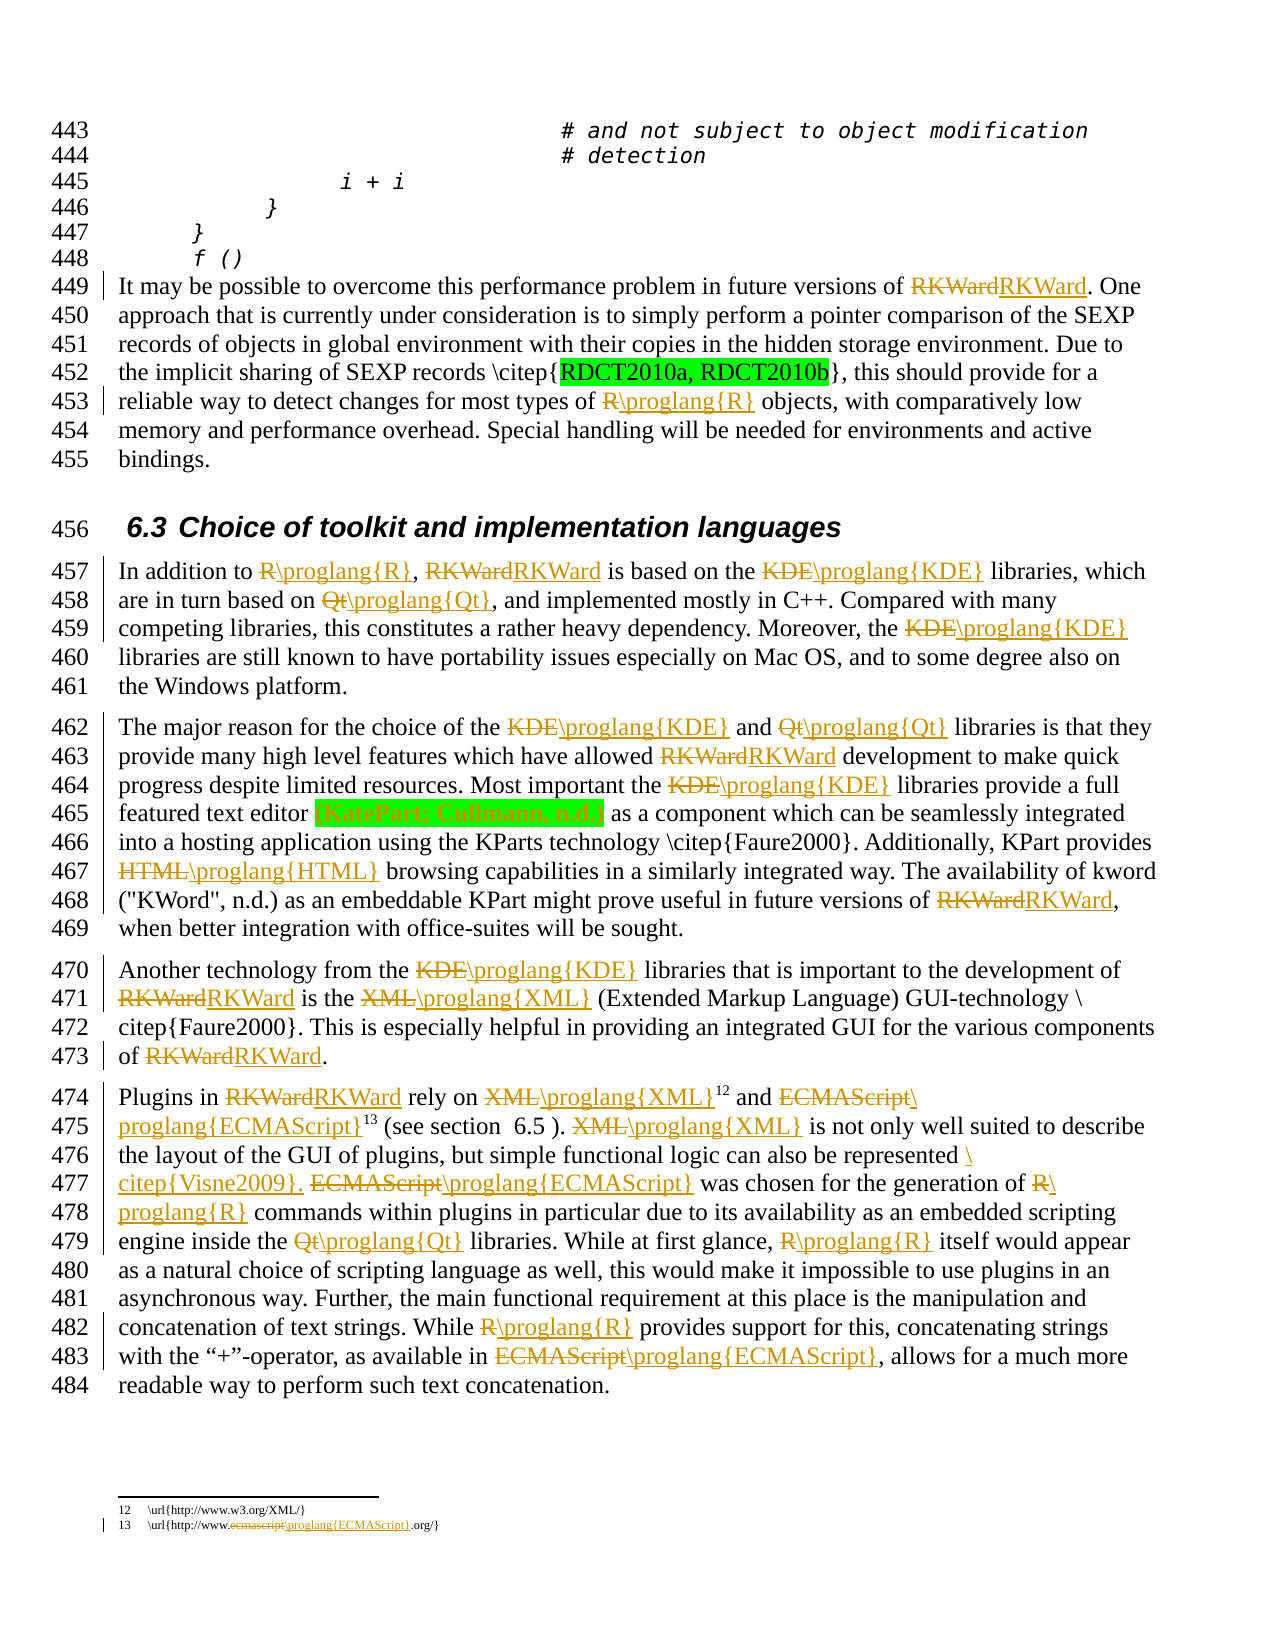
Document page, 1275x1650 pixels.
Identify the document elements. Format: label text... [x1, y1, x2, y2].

text In addition to \proglang{R}, RKWard is based on the \proglang{KDE} libraries, which are in turn based on \proglang{Qt}, and implemented mostly in C++. Compared with many competing libraries, this constitutes a rather heavy dependency. Moreover, the \proglang{KDE} libraries are still known to have portability issues especially on Mac OS, and to some degree also on the Windows platform. [118, 556, 1157, 700]
text It may be possible to overcome this performance problem in future versions of RKWard. One approach that is currently under consideration is to simply perform a pointer comparison of the SEXP records of objects in global environment with their copies in the hidden storage environment. Due to the implicit sharing of SEXP records \citep{RDCT2010a, RDCT2010b}, this should provide for a reliable way to detect changes for most types of \proglang{R} objects, with comparatively low memory and performance overhead. Special handling will be needed for environments and active bindings. [118, 271, 1157, 472]
text f () [118, 246, 1157, 271]
subtitle Choice of toolkit and implementation languages [118, 510, 1157, 543]
text } [118, 220, 1157, 246]
text # and not subject to object modification [118, 118, 1157, 144]
text Another technology from the \proglang{KDE} libraries that is important to the development of RKWard is the \proglang{XML} (Extended Markup Language) GUI-technology \citep{Faure2000}. This is especially helpful in providing an integrated GUI for the various components of RKWard. [118, 955, 1157, 1070]
text # detection [118, 144, 1157, 169]
text The major reason for the choice of the \proglang{KDE} and \proglang{Qt} libraries is that they provide many high level features which have allowed RKWard development to make quick progress despite limited resources. Most important the \proglang{KDE} libraries provide a full featured text editor (KatePart; Cullmann, n.d.) as a component which can be seamlessly integrated into a hosting application using the KParts technology \citep{Faure2000}. Additionally, KPart provides \proglang{HTML} browsing capabilities in a similarly integrated way. The availability of kword ("KWord", n.d.) as an embeddable KPart might prove useful in future versions of RKWard, when better integration with office-suites will be sought. [118, 712, 1157, 942]
text i + i [118, 169, 1157, 195]
text Plugins in RKWard rely on \proglang{XML} and \proglang{ECMAScript} (see section 6.5 ). \proglang{XML} is not only well suited to describe the layout of the GUI of plugins, but simple functional logic can also be represented \citep{Visne2009}. \proglang{ECMAScript} was chosen for the generation of \proglang{R} commands within plugins in particular due to its availability as an embedded scripting engine inside the \proglang{Qt} libraries. While at first glance, \proglang{R} itself would appear as a natural choice of scripting language as well, this would make it impossible to use plugins in an asynchronous way. Further, the main functional requirement at this place is the manipulation and concatenation of text strings. While \proglang{R} provides support for this, concatenating strings with the “+”-operator, as available in \proglang{ECMAScript}, allows for a much more readable way to perform such text concatenation. [118, 1082, 1157, 1398]
text \url{http://www.w3.org/XML/} [118, 1503, 1157, 1517]
text } [118, 195, 1157, 220]
text \url{http://www.\proglang{ECMAScript}.org/} [118, 1517, 1157, 1532]
